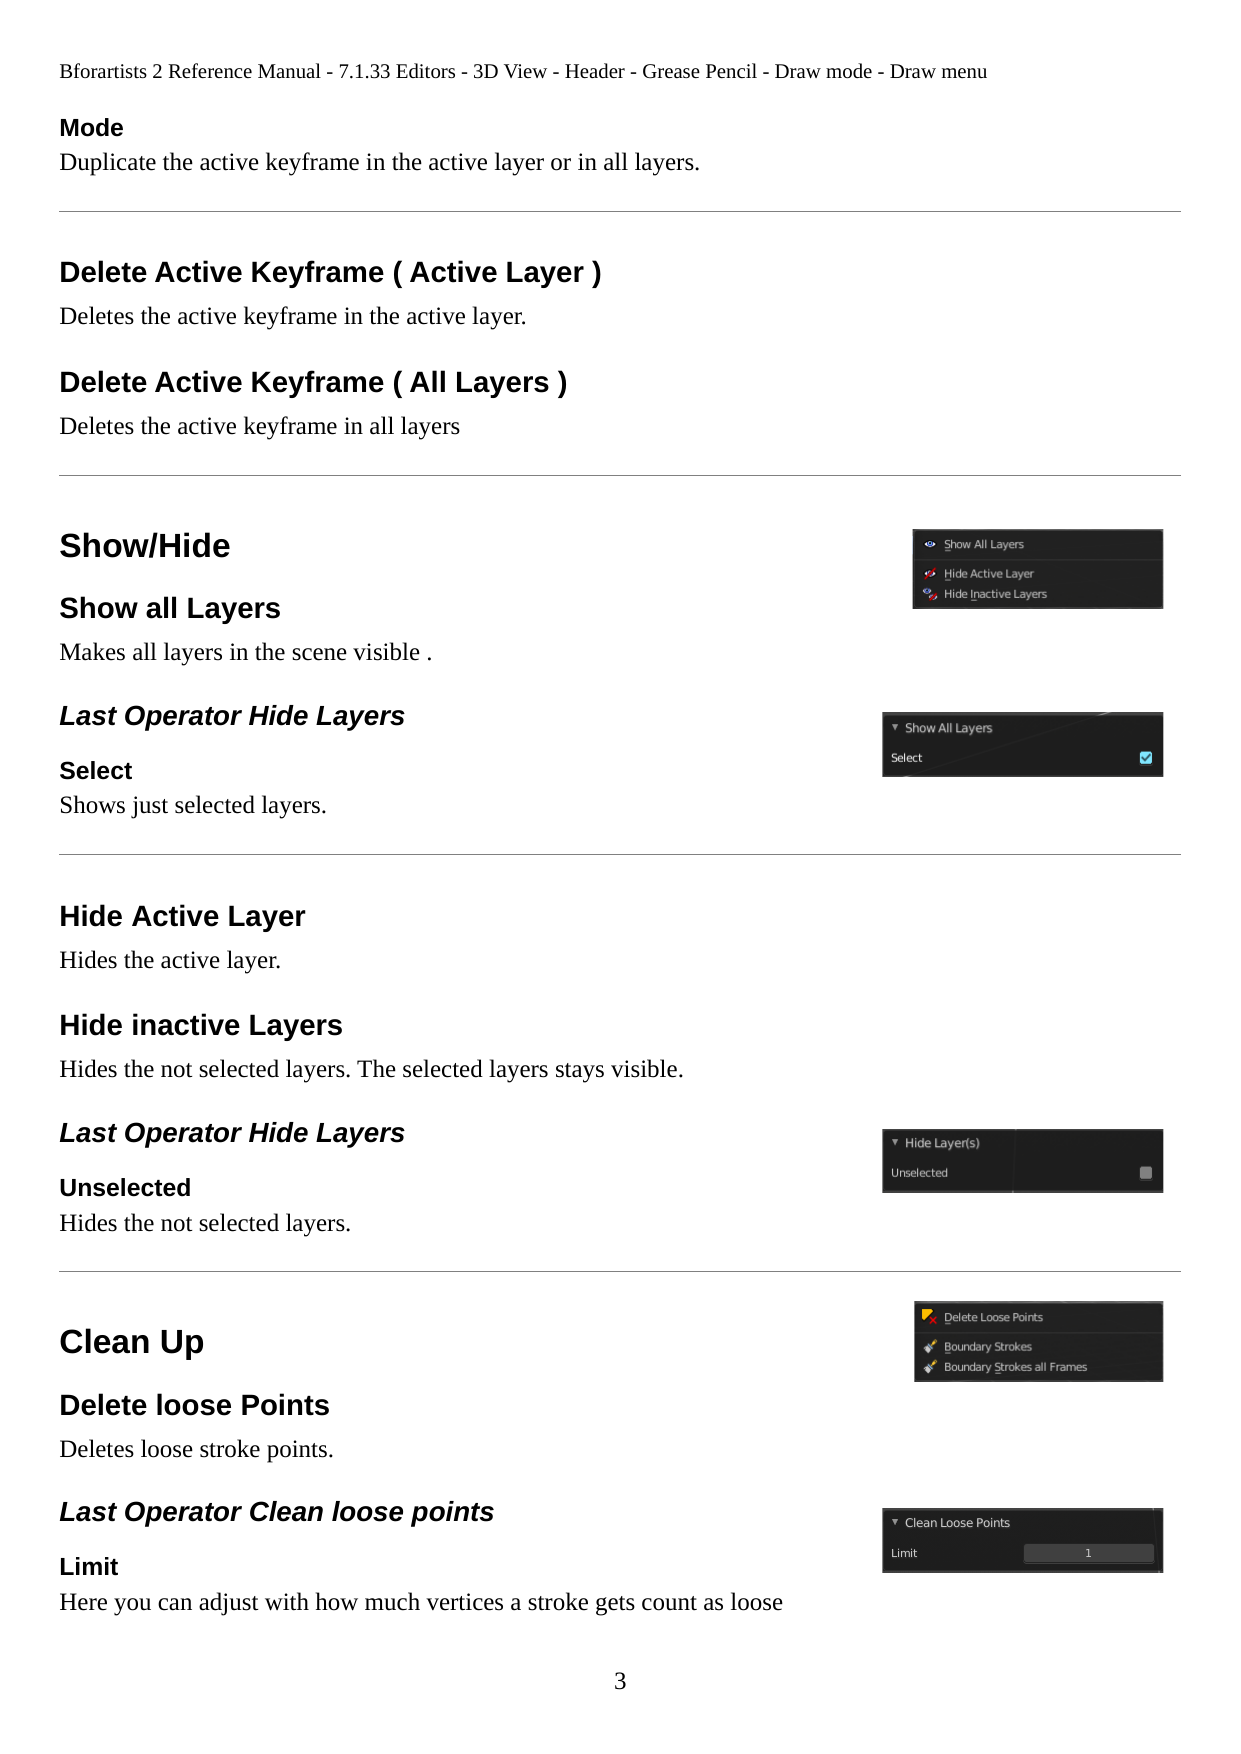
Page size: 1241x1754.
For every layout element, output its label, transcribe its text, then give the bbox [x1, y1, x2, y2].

subtitle Last Operator Hide Layers [59, 1116, 1181, 1148]
subtitle Clean Up [59, 1322, 914, 1361]
picture [914, 1301, 1164, 1382]
subtitle Delete loose Points [59, 1388, 1181, 1421]
text Hides the active layer. [59, 945, 1181, 973]
subtitle Show/Hide [59, 525, 1181, 564]
text Hides the not selected layers. [59, 1208, 1181, 1237]
subtitle Hide inactive Layers [59, 1008, 1181, 1042]
subtitle Delete Active Keyframe ( Active Layer ) [59, 255, 1181, 289]
text Shows just selected layers. [59, 791, 1181, 819]
subtitle Show all Layers [59, 591, 1181, 625]
text Duplicate the active keyframe in the active layer or in all layers. [59, 147, 1181, 176]
picture [882, 712, 1164, 777]
subtitle Select [59, 756, 1181, 784]
subtitle Hide Active Layer [59, 898, 1181, 932]
text Deletes the active keyframe in all layers [59, 411, 1181, 440]
subtitle [1164, 1322, 1181, 1361]
subtitle Unselected [59, 1173, 1181, 1202]
text Deletes the active keyframe in the active layer. [59, 301, 1181, 330]
subtitle Limit [59, 1552, 1181, 1581]
subtitle Last Operator Hide Layers [59, 699, 1181, 731]
picture [882, 1508, 1164, 1573]
picture [882, 1129, 1164, 1193]
subtitle Last Operator Clean loose points [59, 1495, 1181, 1527]
text Deletes loose stroke points. [59, 1434, 1181, 1463]
text Here you can adjust with how much vertices a stroke gets count as loose [59, 1587, 1181, 1616]
subtitle Delete Active Keyframe ( All Layers ) [59, 365, 1181, 399]
subtitle Mode [59, 113, 1181, 141]
text Makes all layers in the scene visible . [59, 637, 1181, 666]
text Hides the not selected layers. The selected layers stays visible. [59, 1054, 1181, 1083]
picture [912, 529, 1164, 609]
